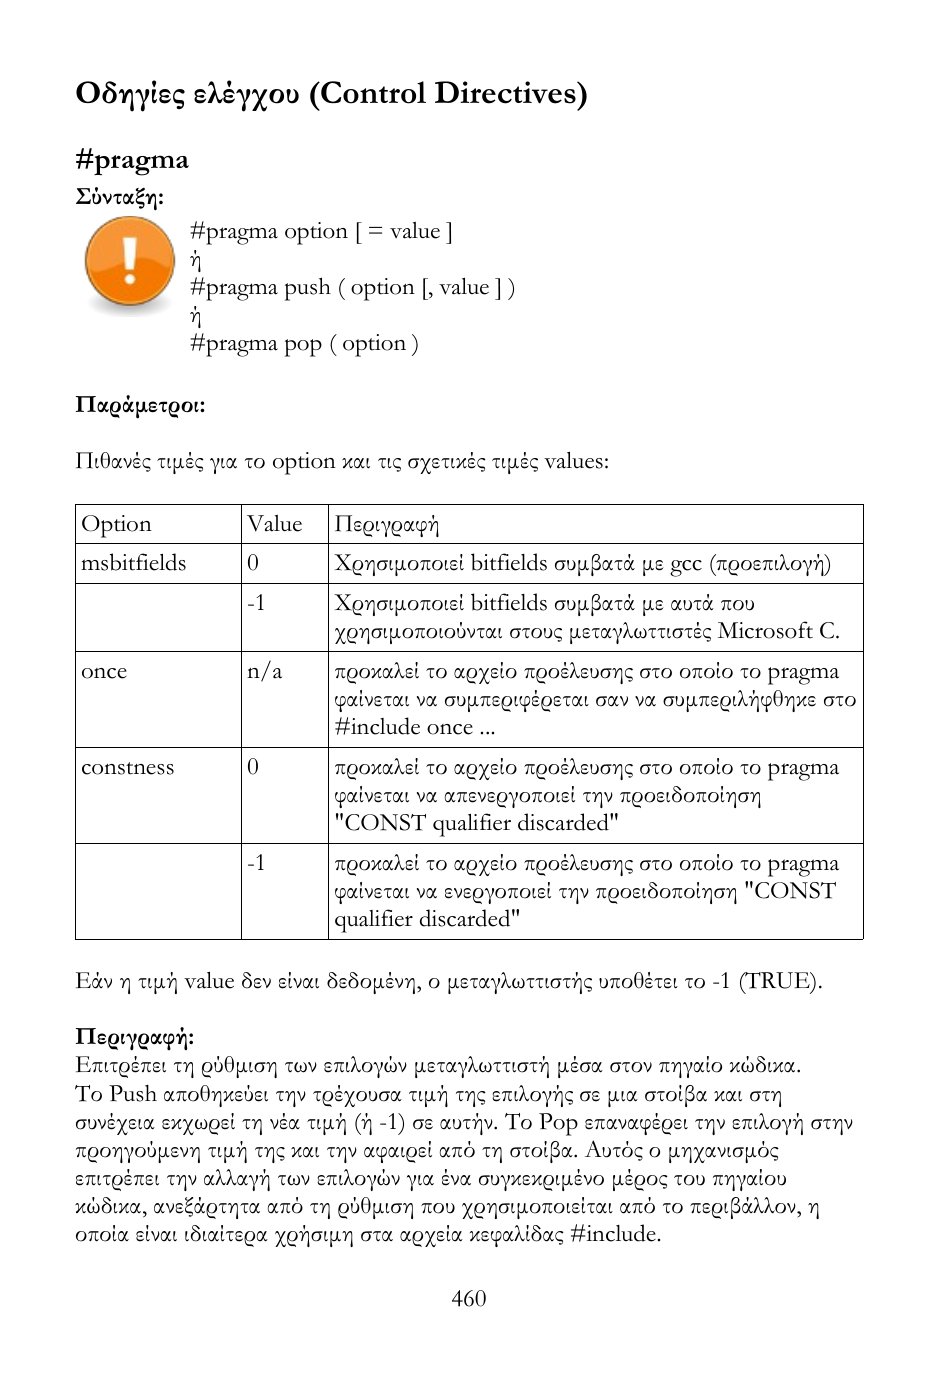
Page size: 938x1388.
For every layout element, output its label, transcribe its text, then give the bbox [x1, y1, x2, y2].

subtitle #pragma [75, 144, 862, 177]
table_cell προκαλεί το αρχείο προέλευσης στο οποίο το pragma φαίνεται να συμπεριφέρεται σαν να συμπεριλήφθηκε στο #include once ... [329, 652, 863, 747]
table_cell προκαλεί το αρχείο προέλευσης στο οποίο το pragma φαίνεται να απενεργοποιεί την προειδοποίηση "CONST qualifier discarded" [329, 748, 863, 843]
table_cell 0 [242, 544, 328, 583]
table_cell constness [76, 748, 241, 843]
table_cell 0 [242, 748, 328, 843]
text Εάν η τιμή value δεν είναι δεδομένη, ο μεταγλωττιστής υποθέτει το -1 (TRUE). [75, 967, 862, 995]
table_cell [76, 844, 241, 939]
text Περιγραφή: [75, 1023, 862, 1051]
table_header #pragma option [ = value ] ή #pragma push ( option [, value ] ) ή #pragma pop ( option ) [184, 211, 863, 363]
table_cell [76, 584, 241, 651]
text Σύνταξη: [75, 183, 862, 211]
text Το Push αποθηκεύει την τρέχουσα τιμή της επιλογής σε μια στοίβα και στη συνέχεια εκχωρεί τη νέα τιμή (ή -1) σε αυτήν. Το Pop επαναφέρει την επιλογή στην προηγούμενη τιμή της και την αφαιρεί από τη στοίβα. Αυτός ο μηχανισμός επιτρέπει την αλλαγή των επιλογών για ένα συγκεκριμένο μέρος του πηγαίου κώδικα, ανεξάρτητα από τη ρύθμιση που χρησιμοποιείται από το περιβάλλον, η οποία είναι ιδιαίτερα χρήσιμη στα αρχεία κεφαλίδας #include. [75, 1079, 862, 1248]
text Παράμετροι: [75, 391, 862, 419]
text Πιθανές τιμές για το option και τις σχετικές τιμές values: [75, 447, 862, 476]
table_cell -1 [242, 584, 328, 651]
text Επιτρέπει τη ρύθμιση των επιλογών μεταγλωττιστή μέσα στον πηγαίο κώδικα. [75, 1051, 862, 1079]
subtitle Οδηγίες ελέγχου (Control Directives) [75, 75, 862, 112]
table_cell -1 [242, 844, 328, 939]
table_cell msbitfields [76, 544, 241, 583]
picture [79, 216, 180, 317]
table_cell Χρησιμοποιεί bitfields συμβατά με αυτά που χρησιμοποιούνται στους μεταγλωττιστές Microsoft C. [329, 584, 863, 651]
table_header Περιγραφή [329, 505, 863, 543]
table_header [75, 211, 183, 363]
table_cell once [76, 652, 241, 747]
table_cell n/a [242, 652, 328, 747]
table_header Option [76, 505, 241, 543]
table_cell προκαλεί το αρχείο προέλευσης στο οποίο το pragma φαίνεται να ενεργοποιεί την προειδοποίηση "CONST qualifier discarded" [329, 844, 863, 939]
table_header Value [242, 505, 328, 543]
table_cell Χρησιμοποιεί bitfields συμβατά με gcc (προεπιλογή) [329, 544, 863, 583]
